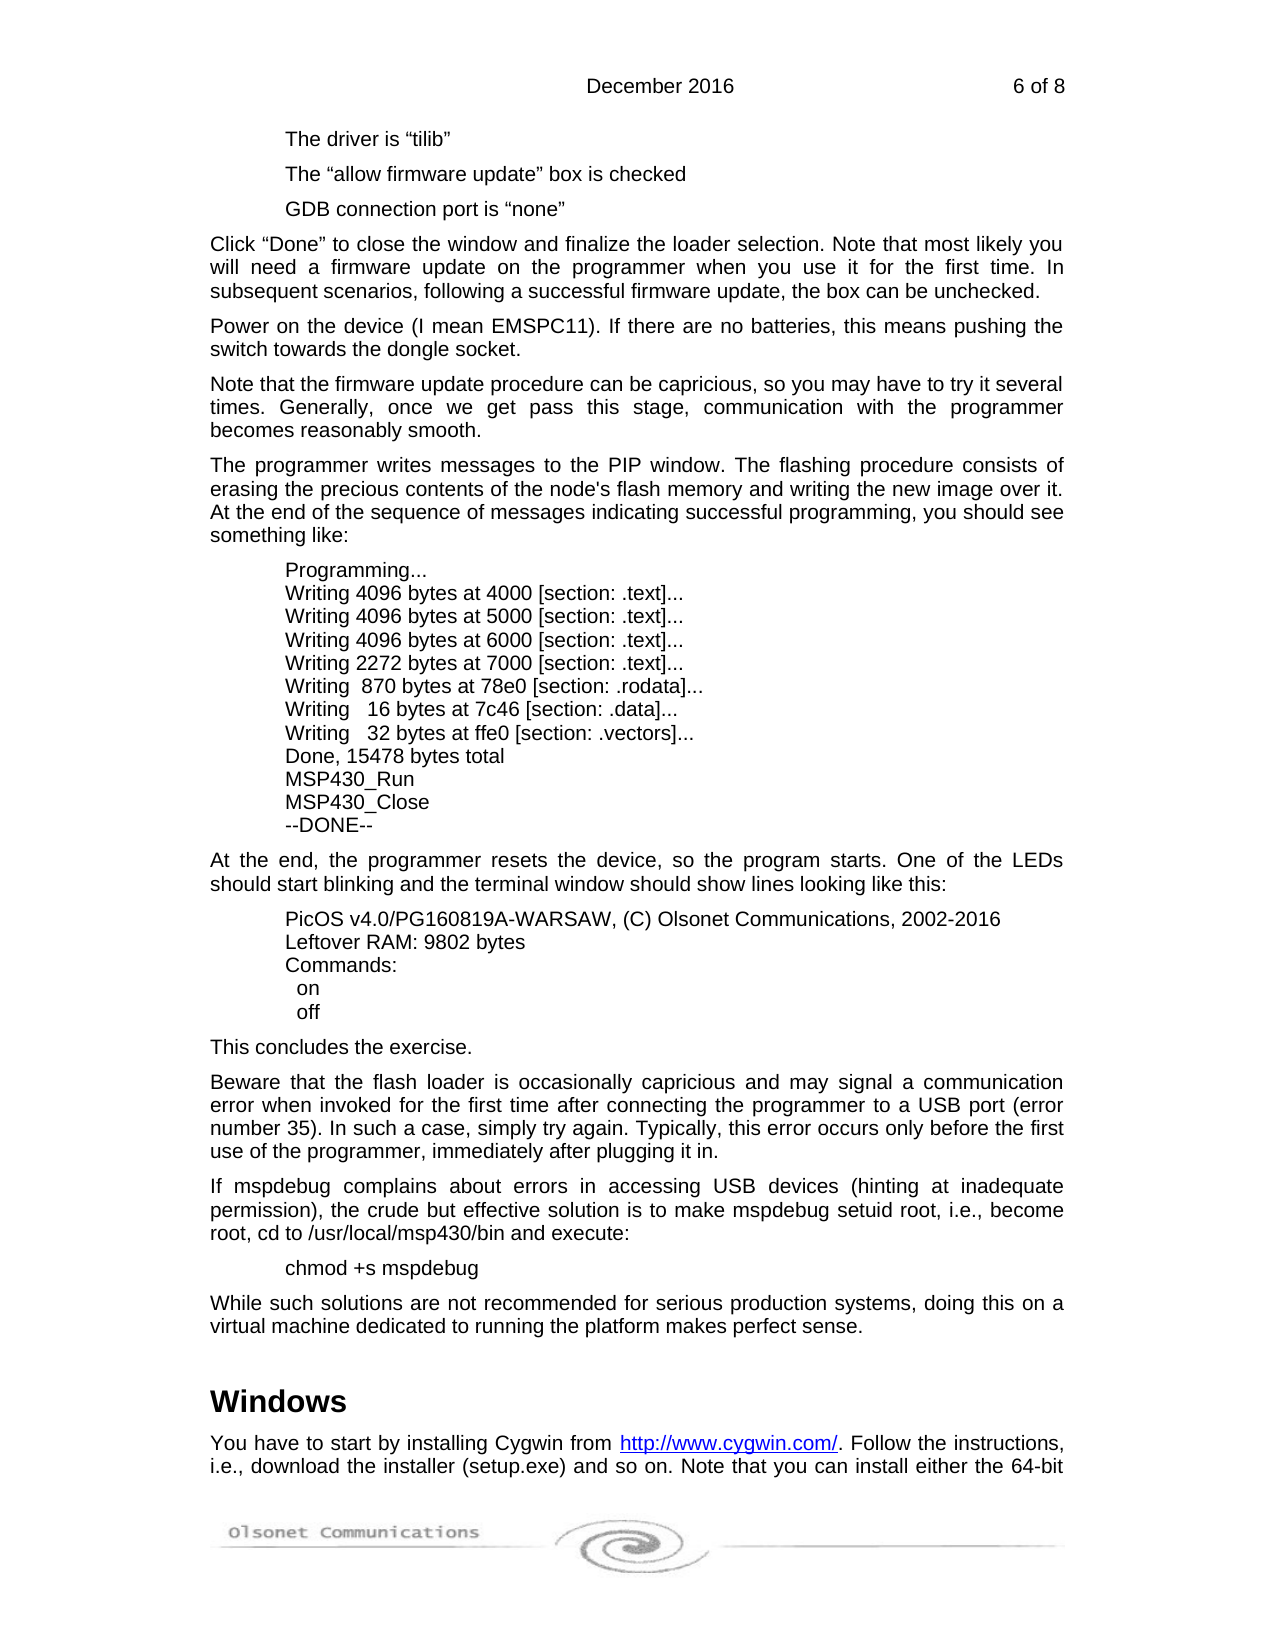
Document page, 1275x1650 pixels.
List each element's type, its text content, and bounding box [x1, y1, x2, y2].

text chmod +s mspdebug [210, 1256, 1065, 1279]
text You have to start by installing Cygwin from http://www.cygwin.com/. Follow the instructions, i.e., download the installer (setup.exe) and so on. Note that you can install either the 64-bit [210, 1431, 1065, 1478]
text If mspdebug complains about errors in accessing USB devices (hinting at inadequate permission), the crude but effective solution is to make mspdebug setuid root, i.e., become root, cd to /usr/local/msp430/bin and execute: [210, 1175, 1065, 1244]
text While such solutions are not recommended for serious production systems, doing this on a virtual machine dedicated to running the platform makes perfect sense. [210, 1291, 1065, 1338]
text Beware that the flash loader is occasionally capricious and may signal a communication error when invoked for the first time after connecting the programmer to a USB port (error number 35). In such a case, simply try again. Typically, this error occurs only before the first use of the programmer, immediately after plugging it in. [210, 1070, 1065, 1163]
text At the end, the programmer resets the device, so the program starts. One of the LEDs should start blinking and the terminal window should show lines looking like this: [210, 849, 1065, 896]
subtitle Windows [210, 1384, 1065, 1419]
text The programmer writes messages to the PIP window. The flashing procedure consists of erasing the precious contents of the node's flash memory and writing the new image over it. At the end of the sequence of messages indicating successful programming, you should see something like: [210, 454, 1065, 547]
text GDB connection port is “none” [210, 198, 1065, 221]
picture [210, 1504, 1065, 1596]
text Programming... Writing 4096 bytes at 4000 [section: .text]... Writing 4096 bytes at 5000 [section: .text]... Writing 4096 bytes at 6000 [section: .text]... Writing 2272 bytes at 7000 [section: .text]... Writing 870 bytes at 78e0 [section: .rodata]... Writing 16 bytes at 7c46 [section: .data]... Writing 32 bytes at ffe0 [section: .vectors]... Done, 15478 bytes total MSP430_Run MSP430_Close --DONE-- [285, 558, 1065, 837]
text Click “Done” to close the window and finalize the loader selection. Note that most likely you will need a firmware update on the programmer when you use it for the first time. In subsequent scenarios, following a successful firmware update, the box can be unchecked. [210, 233, 1065, 302]
text Power on the device (I mean EMSPC11). If there are no batteries, this means pushing the switch towards the dongle socket. [210, 314, 1065, 361]
text Note that the firmware update procedure can be capricious, so you may have to try it several times. Generally, once we get pass this stage, communication with the programmer becomes reasonably smooth. [210, 372, 1065, 442]
text The “allow firmware update” box is checked [210, 163, 1065, 186]
text PicOS v4.0/PG160819A-WARSAW, (C) Olsonet Communications, 2002-2016 Leftover RAM: 9802 bytes Commands: on off [285, 907, 1065, 1023]
text The driver is “tilib” [210, 128, 1065, 151]
text This concludes the exercise. [210, 1035, 1065, 1058]
